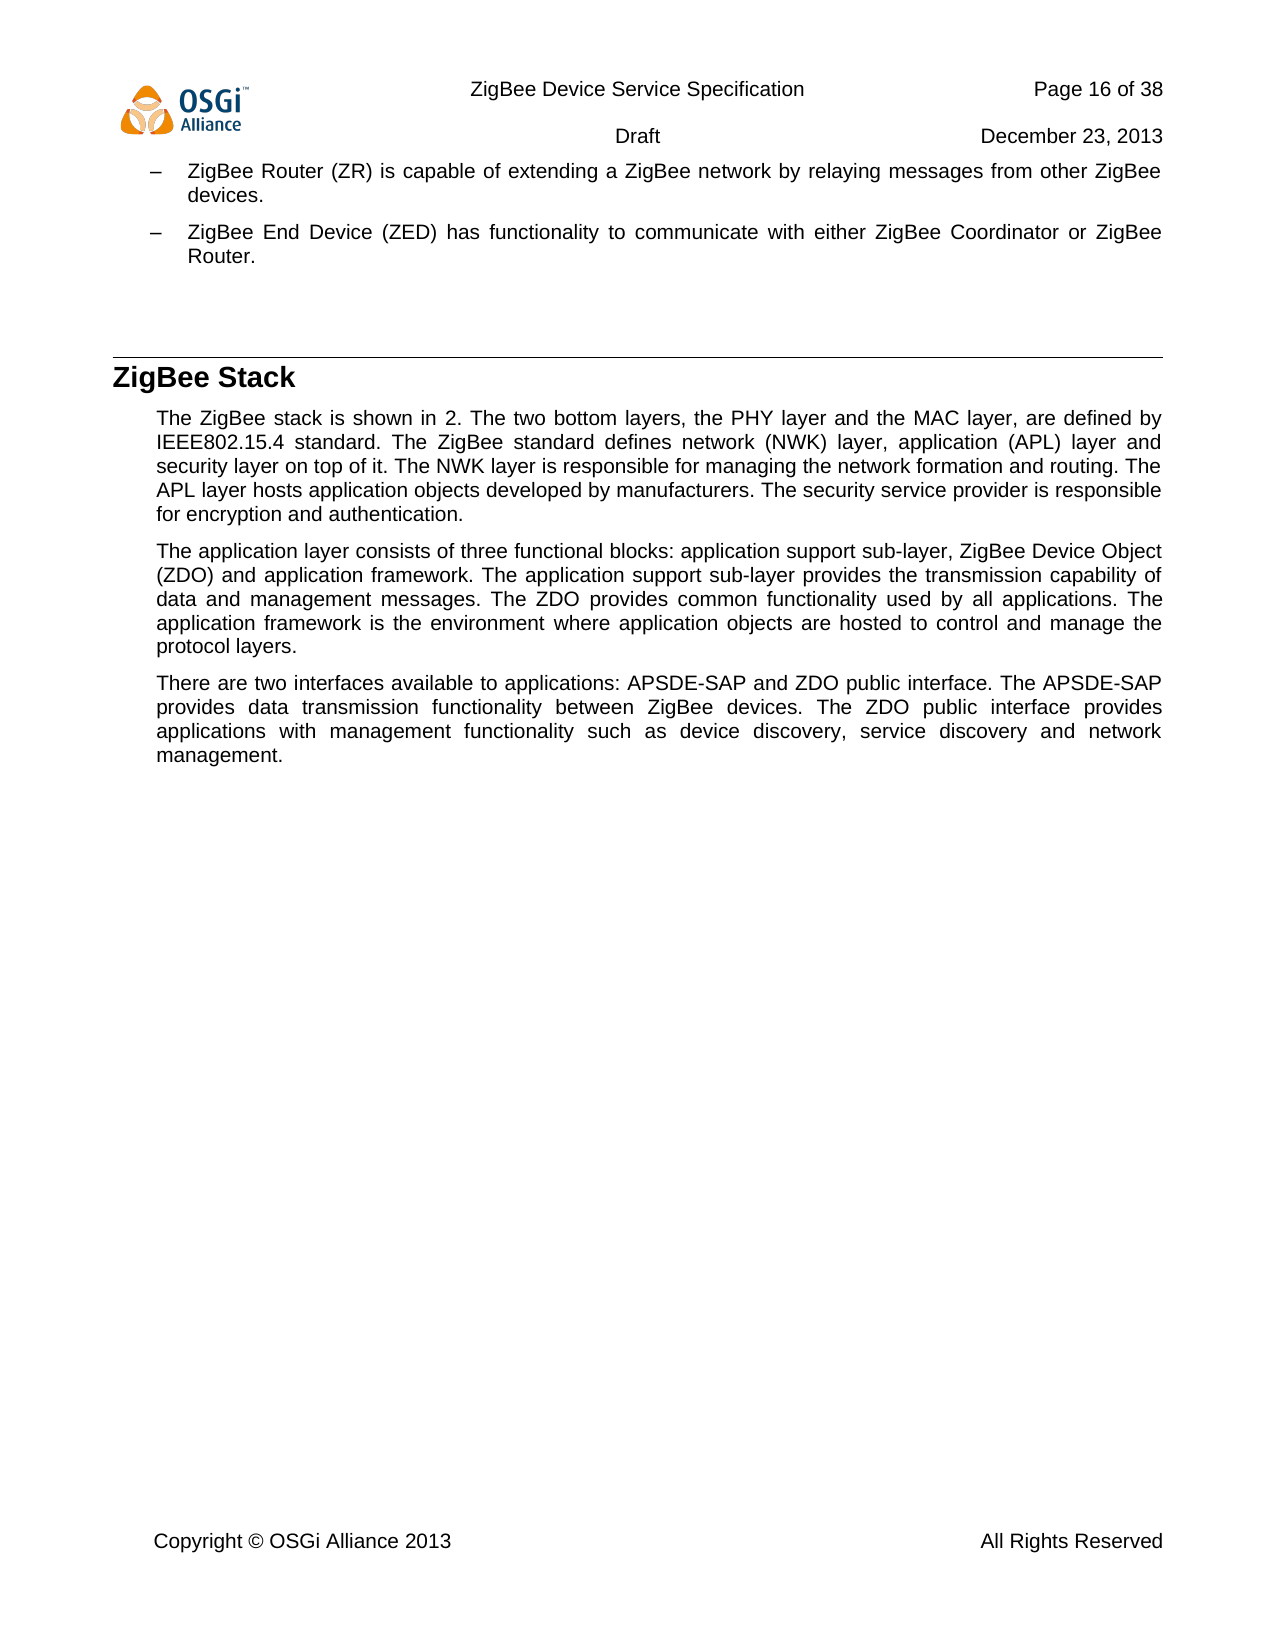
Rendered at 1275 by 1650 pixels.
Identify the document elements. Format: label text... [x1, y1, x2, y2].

text The ZigBee stack is shown in 2. The two bottom layers, the PHY layer and the MAC layer, are defined by IEEE802.15.4 standard. The ZigBee standard defines network (NWK) layer, application (APL) layer and security layer on top of it. The NWK layer is responsible for managing the network formation and routing. The APL layer hosts application objects developed by manufacturers. The security service provider is responsible for encryption and authentication. [156, 406, 1163, 526]
picture [113, 78, 257, 142]
list ZigBee Router (ZR) is capable of extending a ZigBee network by relaying messages from other ZigBee devices. [150, 159, 1163, 207]
subtitle ZigBee Stack [112, 358, 1163, 394]
text There are two interfaces available to applications: APSDE-SAP and ZDO public interface. The APSDE-SAP provides data transmission functionality between ZigBee devices. The ZDO public interface provides applications with management functionality such as device discovery, service discovery and network management. [156, 671, 1163, 767]
text The application layer consists of three functional blocks: application support sub-layer, ZigBee Device Object (ZDO) and application framework. The application support sub-layer provides the transmission capability of data and management messages. The ZDO provides common functionality used by all applications. The application framework is the environment where application objects are hosted to control and manage the protocol layers. [156, 538, 1163, 658]
list ZigBee End Device (ZED) has functionality to communicate with either ZigBee Coordinator or ZigBee Router. [150, 219, 1163, 267]
